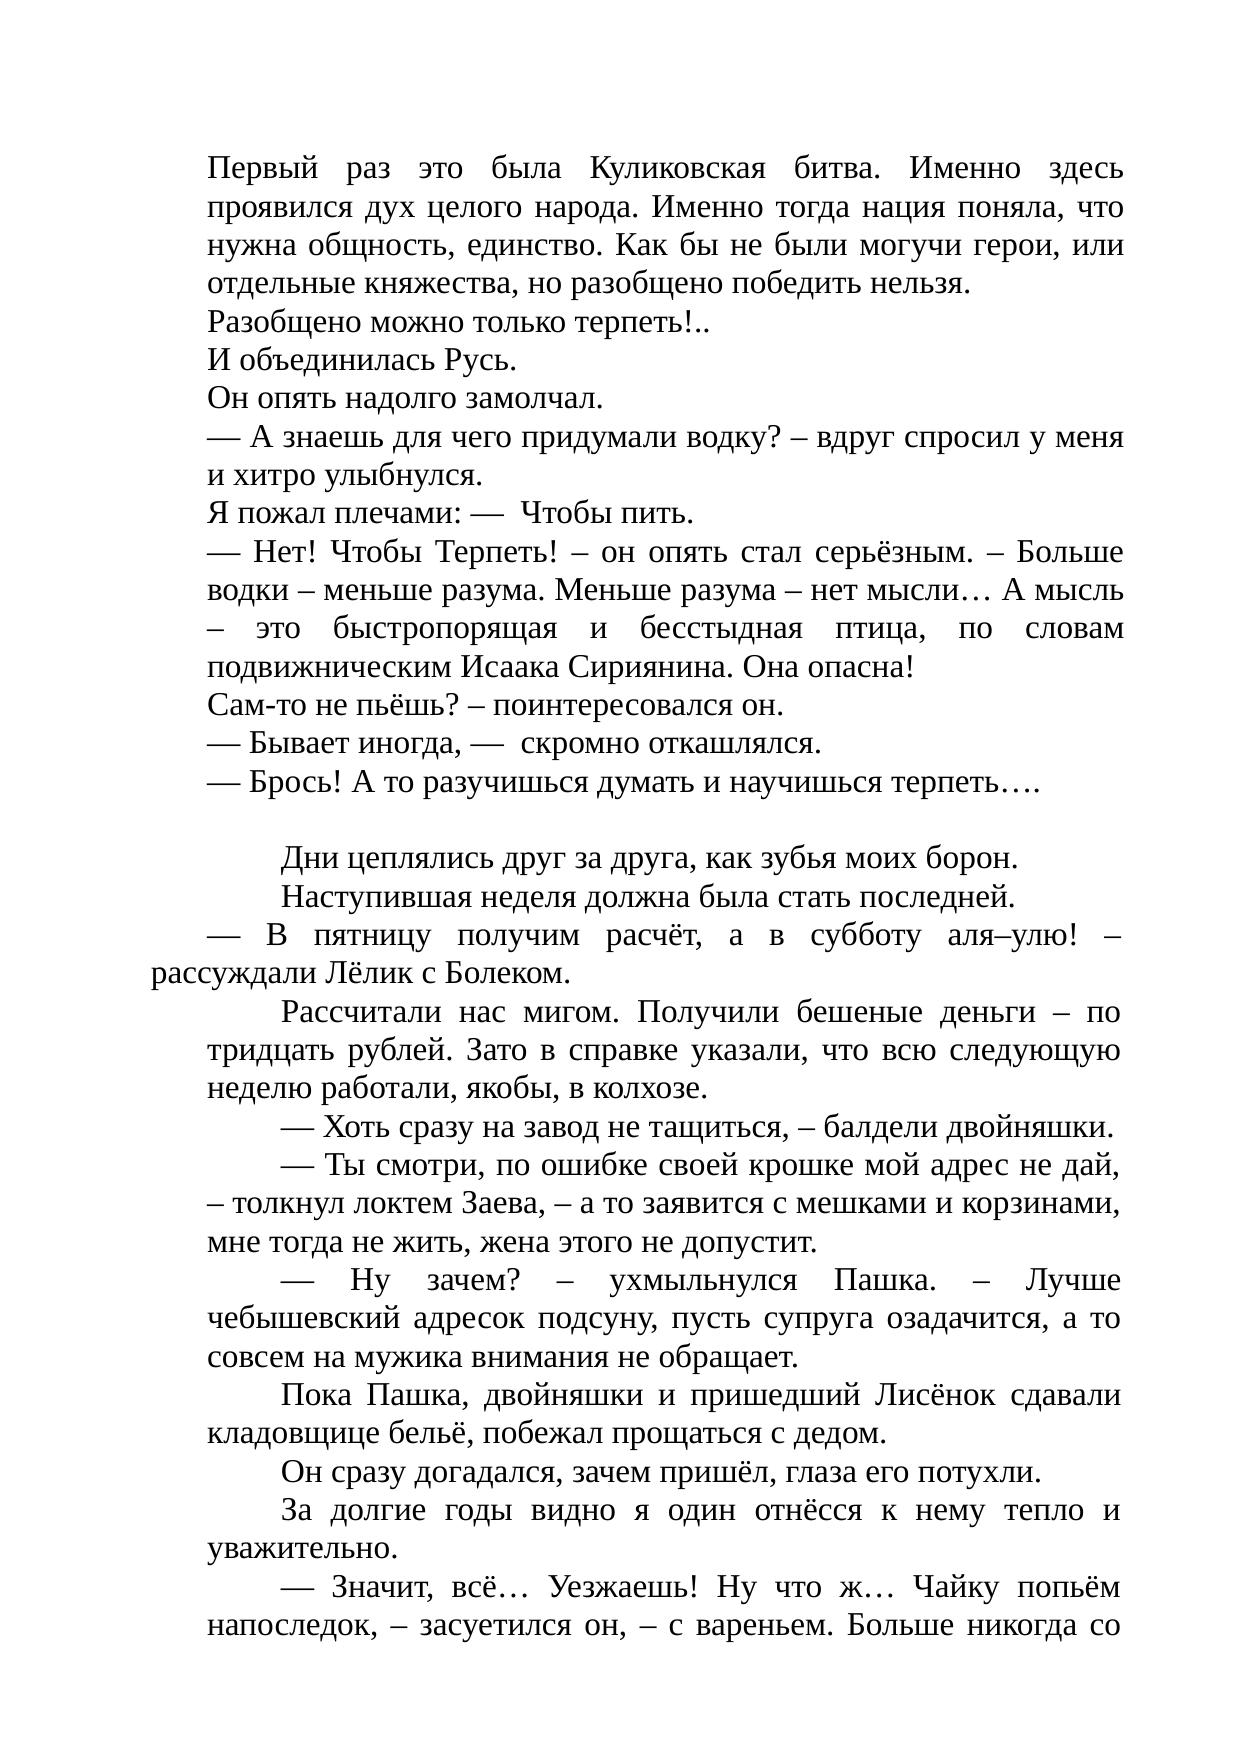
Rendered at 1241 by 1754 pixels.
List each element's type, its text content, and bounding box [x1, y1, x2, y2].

text Разобщено можно только терпеть!.. [207, 301, 1125, 339]
text — В пятницу получим расчёт, а в субботу аля–улю! – рассуждали Лёлик с Болеком. [151, 914, 1122, 991]
text И объединилась Русь. [207, 339, 1125, 378]
text Пока Пашка, двойняшки и пришедший Лисёнок сдавали кладовщице бельё, побежал прощаться с дедом. [207, 1374, 1122, 1451]
text — Значит, всё… Уезжаешь! Ну что ж… Чайку попьём напоследок, – засуетился он, – с вареньем. Больше никогда со [207, 1566, 1122, 1643]
text — Брось! А то разучишься думать и научишься терпеть…. [207, 761, 1125, 799]
text Сам‑то не пьёшь? – поинтересовался он. [207, 684, 1125, 723]
text Дни цеплялись друг за друга, как зубья моих борон. [207, 838, 1122, 876]
text — Ну зачем? – ухмыльнулся Пашка. – Лучше чебышевский адресок подсуну, пусть супруга озадачится, а то совсем на мужика внимания не обращает. [207, 1259, 1122, 1374]
text — Нет! Чтобы Терпеть! – он опять стал серьёзным. – Больше водки – меньше разума. Меньше разума – нет мысли… А мысль – это быстропорящая и бесстыдная птица, по словам подвижническим Исаака Сириянина. Она опасна! [207, 531, 1125, 684]
text — А знаешь для чего придумали водку? – вдруг спросил у меня и хитро улыбнулся. [207, 416, 1125, 493]
text Рассчитали нас мигом. Получили бешеные деньги – по тридцать рублей. Зато в справке указали, что всю следующую неделю работали, якобы, в колхозе. [207, 991, 1122, 1106]
text Он опять надолго замолчал. [207, 378, 1125, 416]
text Он сразу догадался, зачем пришёл, глаза его потухли. [207, 1451, 1122, 1489]
text Я пожал плечами: — Чтобы пить. [207, 493, 1125, 531]
text — Хоть сразу на завод не тащиться, – балдели двойняшки. [207, 1106, 1122, 1144]
text За долгие годы видно я один отнёсся к нему тепло и уважительно. [207, 1489, 1122, 1566]
text — Бывает иногда, — скромно откашлялся. [207, 723, 1125, 761]
text — Ты смотри, по ошибке своей крошке мой адрес не дай, – толкнул локтем Заева, – а то заявится с мешками и корзинами, мне тогда не жить, жена этого не допустит. [207, 1144, 1122, 1259]
text Наступившая неделя должна была стать последней. [207, 876, 1122, 914]
text Первый раз это была Куликовская битва. Именно здесь проявился дух целого народа. Именно тогда нация поняла, что нужна общность, единство. Как бы не были могучи герои, или отдельные княжества, но разобщено победить нельзя. [207, 148, 1125, 301]
